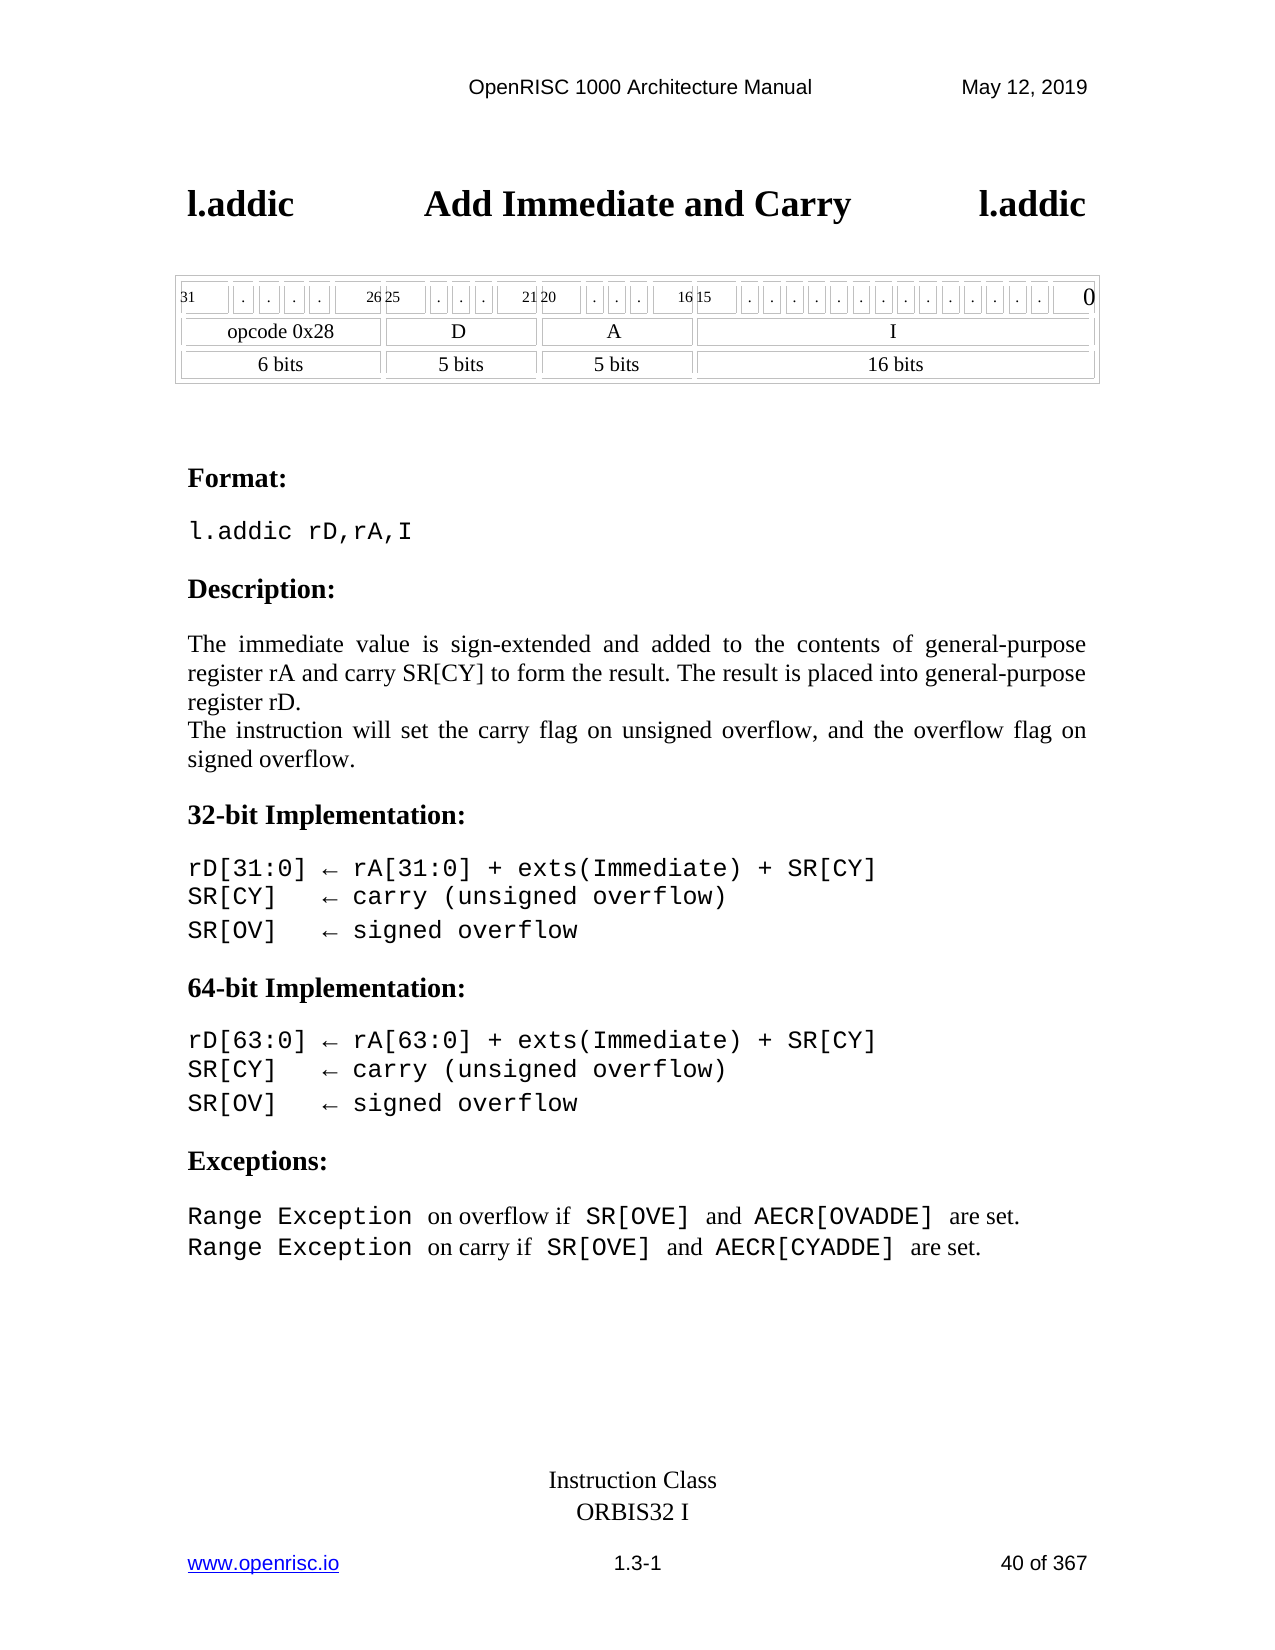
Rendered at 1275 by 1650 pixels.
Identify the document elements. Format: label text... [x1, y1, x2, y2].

text l.addic rD,rA,I [187, 518, 1087, 547]
text The immediate value is sign-extended and added to the contents of general-purpose register rA and carry SR[CY] to form the result. The result is placed into general-purpose register rD. [187, 629, 1087, 715]
text 64-bit Implementation: [187, 971, 1087, 1003]
text rD[31:0] ← rA[31:0] + exts(Immediate) + SR[CY] SR[CY] ← carry (unsigned overflow) SR[OV] ← signed overflow [187, 855, 1087, 946]
text Format: [187, 461, 1087, 493]
text The instruction will set the carry flag on unsigned overflow, and the overflow flag on signed overflow. [187, 715, 1087, 773]
text 32-bit Implementation: [187, 798, 1087, 830]
text Description: [187, 572, 1087, 604]
text Range Exception on overflow if SR[OVE] and AECR[OVADDE] are set. [187, 1201, 1087, 1232]
text rD[63:0] ← rA[63:0] + exts(Immediate) + SR[CY] SR[CY] ← carry (unsigned overflow) SR[OV] ← signed overflow [187, 1028, 1087, 1119]
text Range Exception on carry if SR[OVE] and AECR[CYADDE] are set. [187, 1232, 1087, 1263]
text Exceptions: [187, 1144, 1087, 1176]
